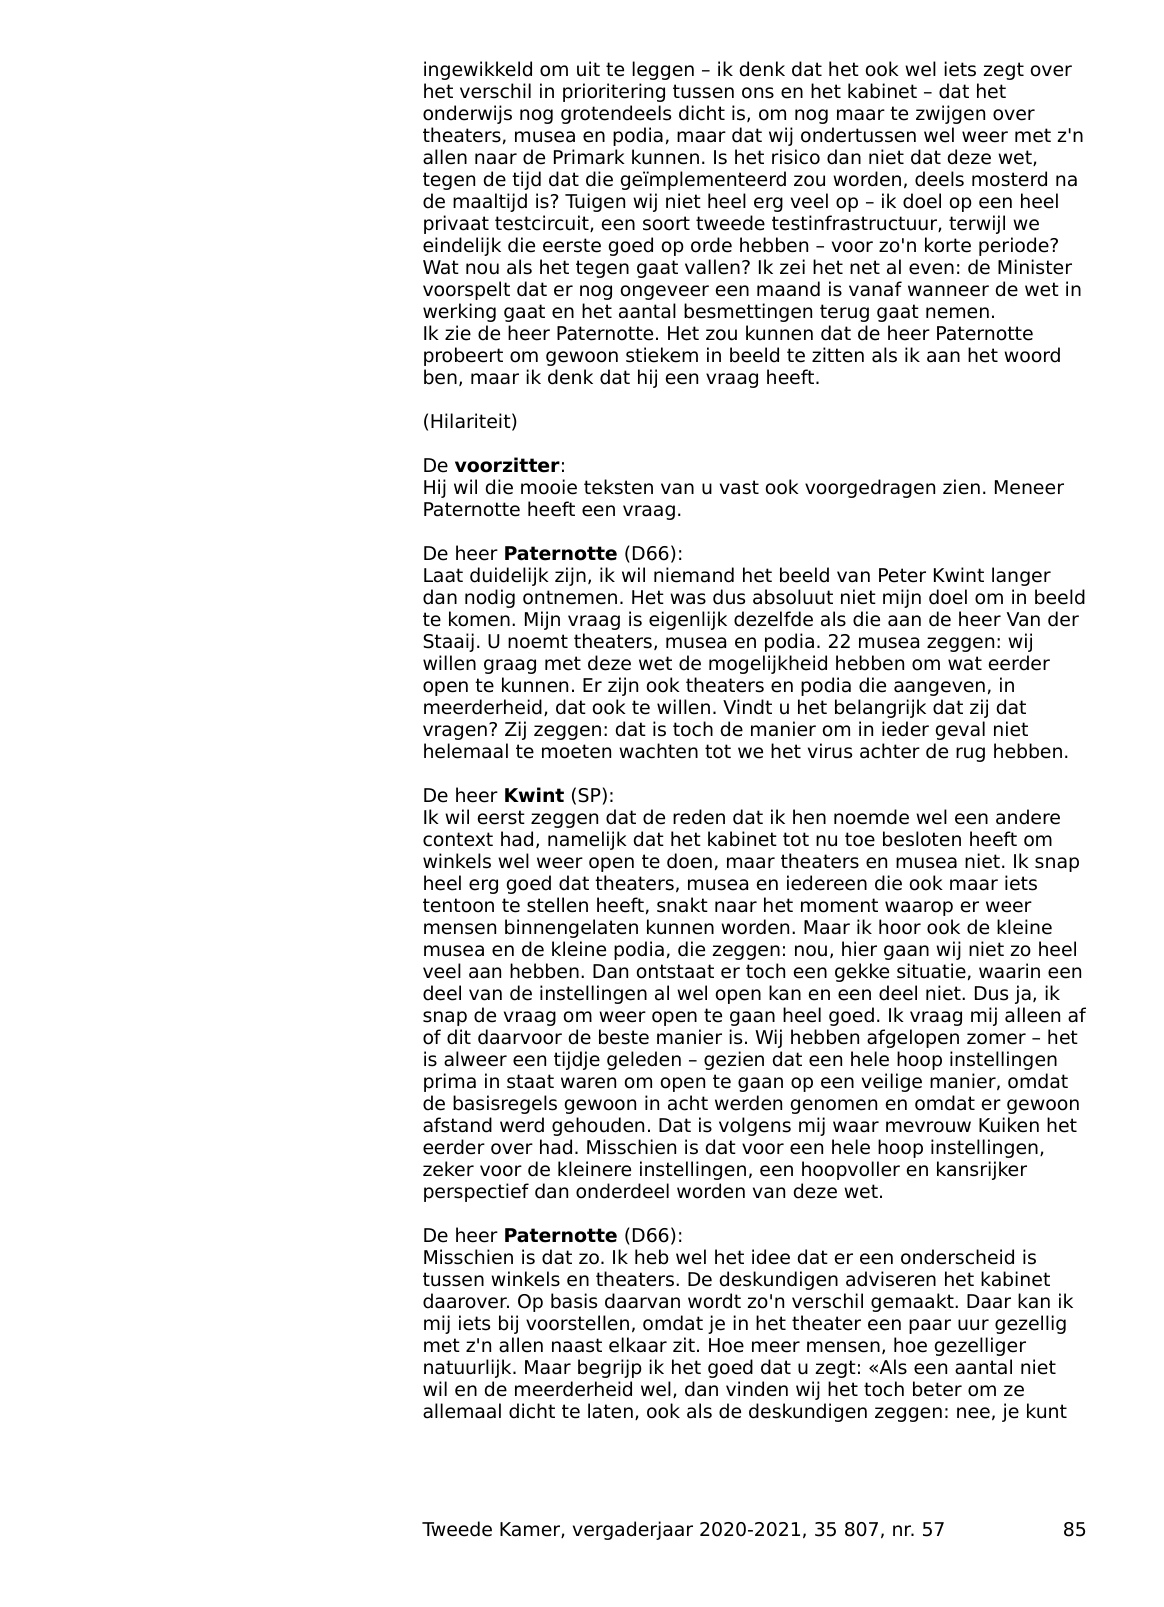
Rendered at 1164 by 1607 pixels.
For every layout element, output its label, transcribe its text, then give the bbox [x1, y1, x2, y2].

text De heer Paternotte (D66): [422, 1225, 1087, 1247]
text Ik zie de heer Paternotte. Het zou kunnen dat de heer Paternotte probeert om gewoon stiekem in beeld te zitten als ik aan het woord ben, maar ik denk dat hij een vraag heeft. [422, 323, 1087, 389]
text Wat nou als het tegen gaat vallen? Ik zei het net al even: de Minister voorspelt dat er nog ongeveer een maand is vanaf wanneer de wet in werking gaat en het aantal besmettingen terug gaat nemen. [422, 257, 1087, 323]
text Ik wil eerst zeggen dat de reden dat ik hen noemde wel een andere context had, namelijk dat het kabinet tot nu toe besloten heeft om winkels wel weer open te doen, maar theaters en musea niet. Ik snap heel erg goed dat theaters, musea en iedereen die ook maar iets tentoon te stellen heeft, snakt naar het moment waarop er weer mensen binnengelaten kunnen worden. Maar ik hoor ook de kleine musea en de kleine podia, die zeggen: nou, hier gaan wij niet zo heel veel aan hebben. Dan ontstaat er toch een gekke situatie, waarin een deel van de instellingen al wel open kan en een deel niet. Dus ja, ik snap de vraag om weer open te gaan heel goed. Ik vraag mij alleen af of dit daarvoor de beste manier is. Wij hebben afgelopen zomer – het is alweer een tijdje geleden – gezien dat een hele hoop instellingen prima in staat waren om open te gaan op een veilige manier, omdat de basisregels gewoon in acht werden genomen en omdat er gewoon afstand werd gehouden. Dat is volgens mij waar mevrouw Kuiken het eerder over had. Misschien is dat voor een hele hoop instellingen, zeker voor de kleinere instellingen, een hoopvoller en kansrijker perspectief dan onderdeel worden van deze wet. [422, 807, 1087, 1203]
text Laat duidelijk zijn, ik wil niemand het beeld van Peter Kwint langer dan nodig ontnemen. Het was dus absoluut niet mijn doel om in beeld te komen. Mijn vraag is eigenlijk dezelfde als die aan de heer Van der Staaij. U noemt theaters, musea en podia. 22 musea zeggen: wij willen graag met deze wet de mogelijkheid hebben om wat eerder open te kunnen. Er zijn ook theaters en podia die aangeven, in meerderheid, dat ook te willen. Vindt u het belangrijk dat zij dat vragen? Zij zeggen: dat is toch de manier om in ieder geval niet helemaal te moeten wachten tot we het virus achter de rug hebben. [422, 565, 1087, 763]
text De heer Paternotte (D66): [422, 543, 1087, 565]
text (Hilariteit) [422, 411, 1087, 433]
text De heer Kwint (SP): [422, 785, 1087, 807]
text ingewikkeld om uit te leggen – ik denk dat het ook wel iets zegt over het verschil in prioritering tussen ons en het kabinet – dat het onderwijs nog grotendeels dicht is, om nog maar te zwijgen over theaters, musea en podia, maar dat wij ondertussen wel weer met z'n allen naar de Primark kunnen. Is het risico dan niet dat deze wet, tegen de tijd dat die geïmplementeerd zou worden, deels mosterd na de maaltijd is? Tuigen wij niet heel erg veel op – ik doel op een heel privaat testcircuit, een soort tweede testinfrastructuur, terwijl we eindelijk die eerste goed op orde hebben – voor zo'n korte periode? [422, 59, 1087, 257]
text Misschien is dat zo. Ik heb wel het idee dat er een onderscheid is tussen winkels en theaters. De deskundigen adviseren het kabinet daarover. Op basis daarvan wordt zo'n verschil gemaakt. Daar kan ik mij iets bij voorstellen, omdat je in het theater een paar uur gezellig met z'n allen naast elkaar zit. Hoe meer mensen, hoe gezelliger natuurlijk. Maar begrijp ik het goed dat u zegt: «Als een aantal niet wil en de meerderheid wel, dan vinden wij het toch beter om ze allemaal dicht te laten, ook als de deskundigen zeggen: nee, je kunt [422, 1247, 1087, 1423]
text De voorzitter: [422, 455, 1087, 477]
text Hij wil die mooie teksten van u vast ook voorgedragen zien. Meneer Paternotte heeft een vraag. [422, 477, 1087, 521]
